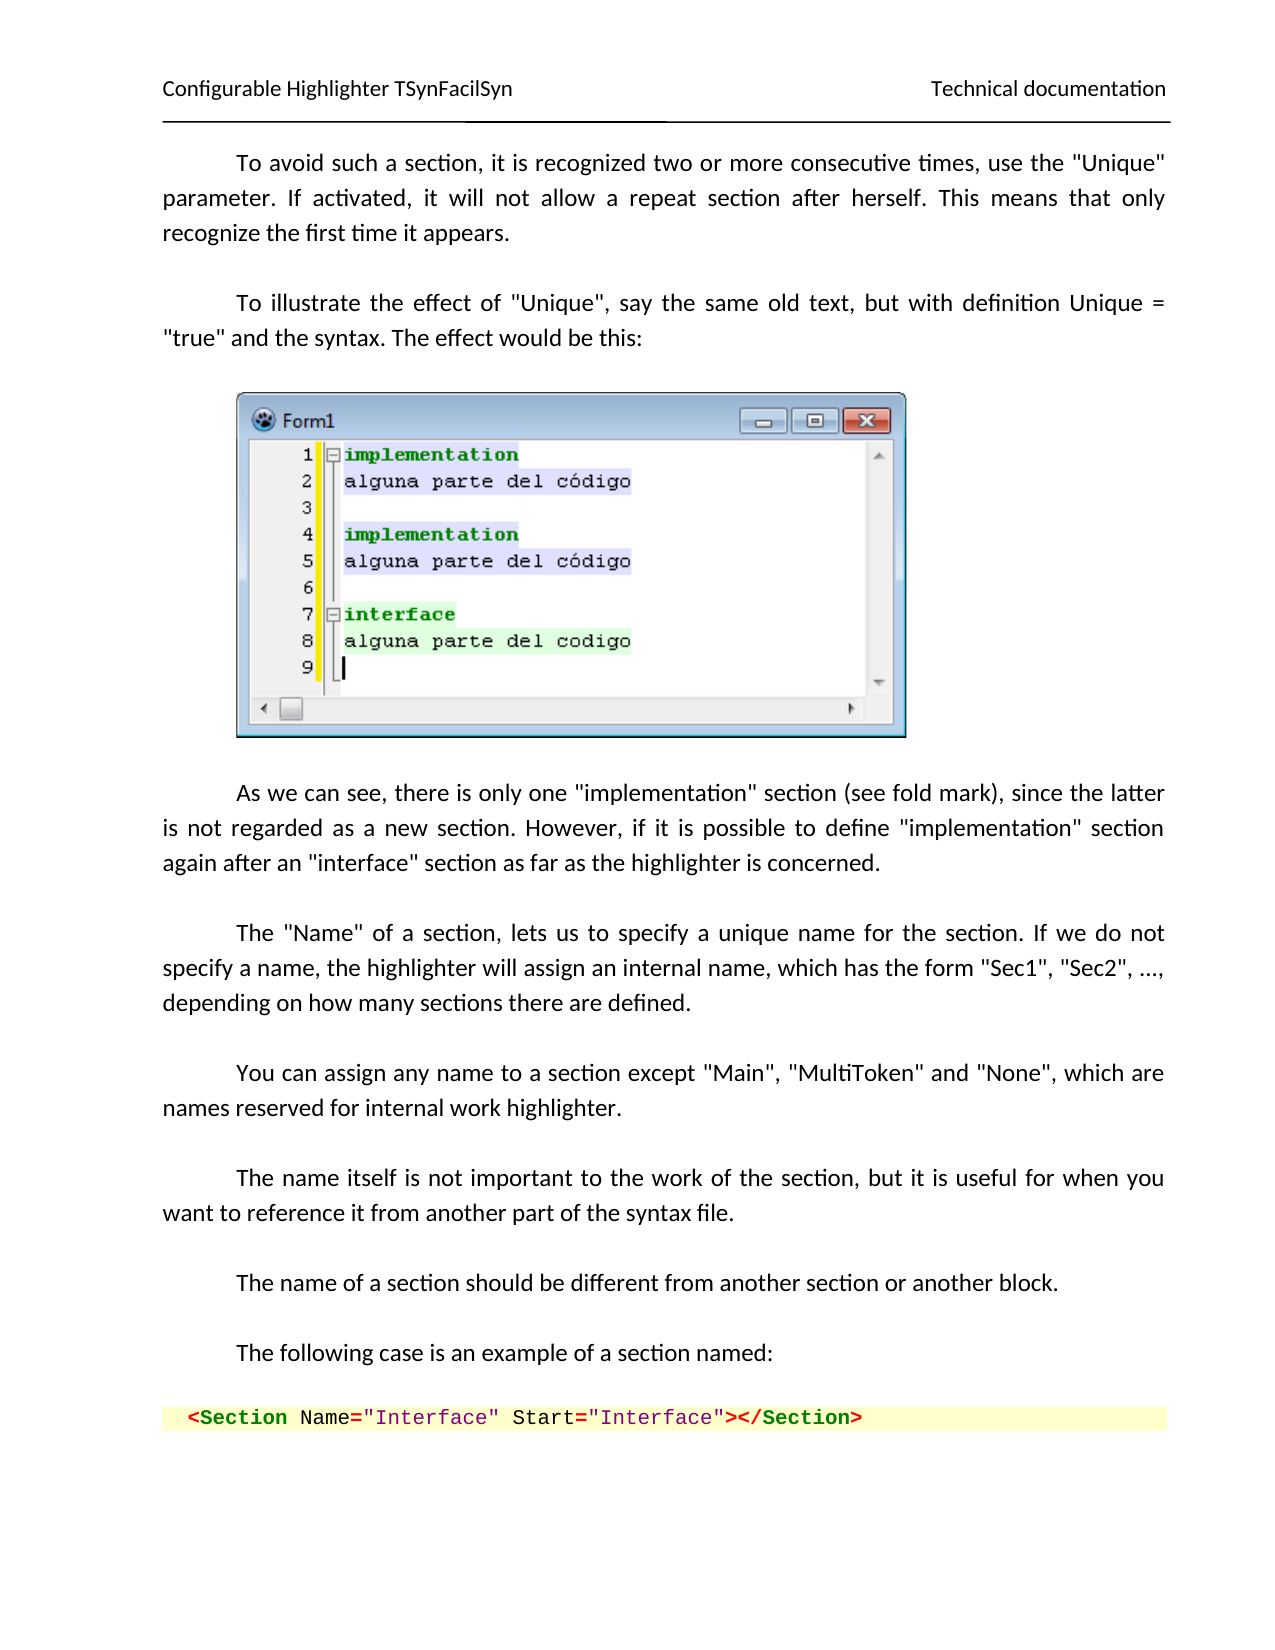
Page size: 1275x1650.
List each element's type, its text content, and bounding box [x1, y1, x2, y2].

text <Section Name="Interface" Start="Interface"></Section> [162, 1407, 1167, 1431]
text You can assign any name to a section except "Main", "MultiToken" and "None", which are names reserved for internal work highlighter. [162, 1057, 1167, 1123]
text To avoid such a section, it is recognized two or more consecutive times, use the "Unique" parameter. If activated, it will not allow a repeat section after herself. This means that only recognize the first time it appears. [162, 148, 1167, 248]
text The "Name" of a section, lets us to specify a unique name for the section. If we do not specify a name, the highlighter will assign an internal name, which has the form "Sec1", "Sec2", ..., depending on how many sections there are defined. [162, 917, 1167, 1018]
text The following case is an example of a section named: [162, 1337, 1167, 1368]
text As we can see, there is only one "implementation" section (see fold mark), since the latter is not regarded as a new section. However, if it is possible to define "implementation" section again after an "interface" section as far as the highlighter is concerned. [162, 777, 1167, 878]
picture [236, 392, 907, 738]
text To illustrate the effect of "Unique", say the same old text, but with definition Unique = "true" and the syntax. The effect would be this: [162, 288, 1167, 353]
text The name itself is not important to the work of the section, but it is useful for when you want to reference it from another part of the syntax file. [162, 1162, 1167, 1228]
text The name of a section should be different from another section or another block. [162, 1267, 1167, 1298]
